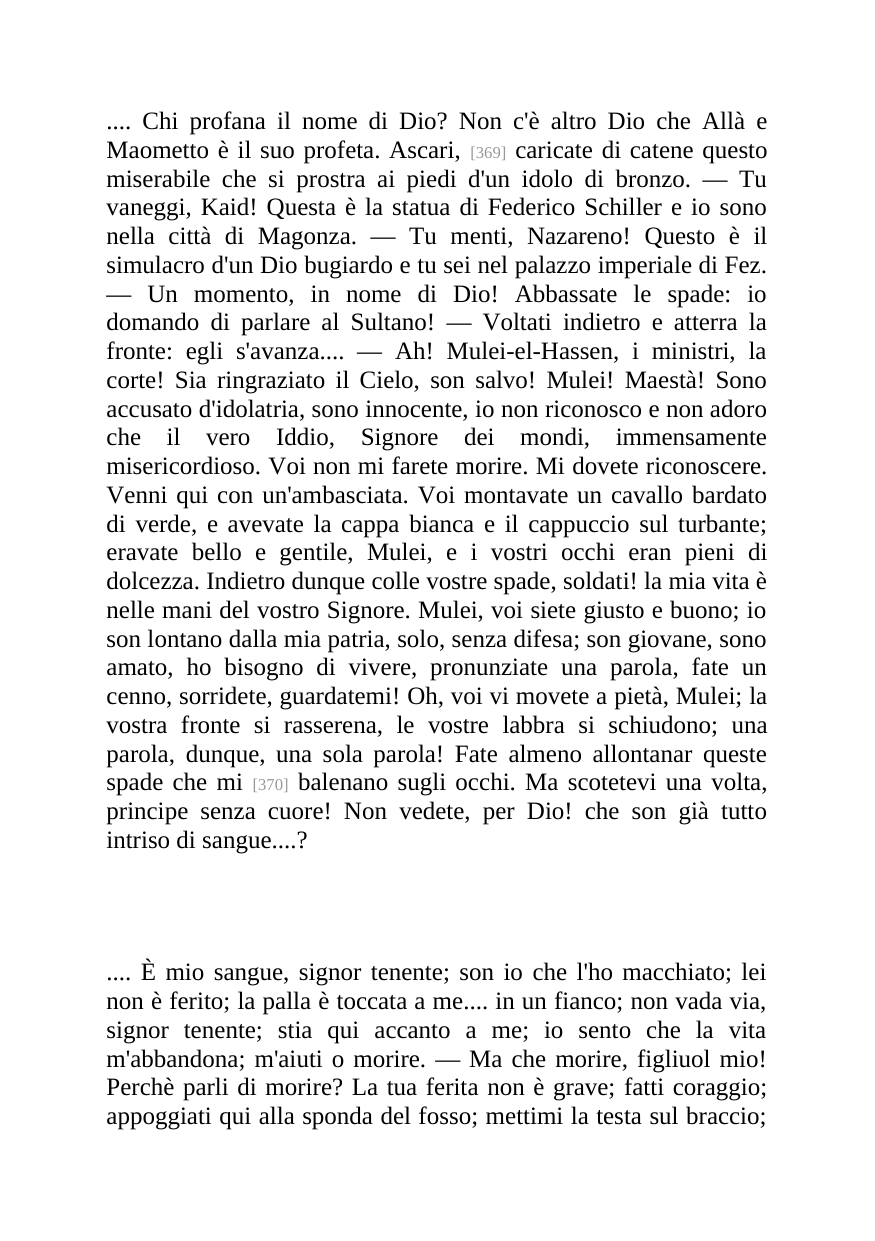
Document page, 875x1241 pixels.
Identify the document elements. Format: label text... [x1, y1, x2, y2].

text .... Chi profana il nome di Dio? Non c'è altro Dio che Allà e Maometto è il suo profeta. Ascari, [369] caricate di catene questo miserabile che si prostra ai piedi d'un idolo di bronzo. — Tu vaneggi, Kaid! Questa è la statua di Federico Schiller e io sono nella città di Magonza. — Tu menti, Nazareno! Questo è il simulacro d'un Dio bugiardo e tu sei nel palazzo imperiale di Fez. — Un momento, in nome di Dio! Abbassate le spade: io domando di parlare al Sultano! — Voltati indietro e atterra la fronte: egli s'avanza.... — Ah! Mulei-el-Hassen, i ministri, la corte! Sia ringraziato il Cielo, son salvo! Mulei! Maestà! Sono accusato d'idolatria, sono innocente, io non riconosco e non adoro che il vero Iddio, Signore dei mondi, immensamente misericordioso. Voi non mi farete morire. Mi dovete riconoscere. Venni qui con un'ambasciata. Voi montavate un cavallo bardato di verde, e avevate la cappa bianca e il cappuccio sul turbante; eravate bello e gentile, Mulei, e i vostri occhi eran pieni di dolcezza. Indietro dunque colle vostre spade, soldati! la mia vita è nelle mani del vostro Signore. Mulei, voi siete giusto e buono; io son lontano dalla mia patria, solo, senza difesa; son giovane, sono amato, ho bisogno di vivere, pronunziate una parola, fate un cenno, sorridete, guardatemi! Oh, voi vi movete a pietà, Mulei; la vostra fronte si rasserena, le vostre labbra si schiudono; una parola, dunque, una sola parola! Fate almeno allontanar queste spade che mi [370] balenano sugli occhi. Ma scotetevi una volta, principe senza cuore! Non vedete, per Dio! che son già tutto intriso di sangue....? [106, 106, 768, 854]
text .... È mio sangue, signor tenente; son io che l'ho macchiato; lei non è ferito; la palla è toccata a me.... in un fianco; non vada via, signor tenente; stia qui accanto a me; io sento che la vita m'abbandona; m'aiuti o morire. — Ma che morire, figliuol mio! Perchè parli di morire? La tua ferita non è grave; fatti coraggio; appoggiati qui alla sponda del fosso; mettimi la testa sul braccio; [106, 957, 768, 1130]
